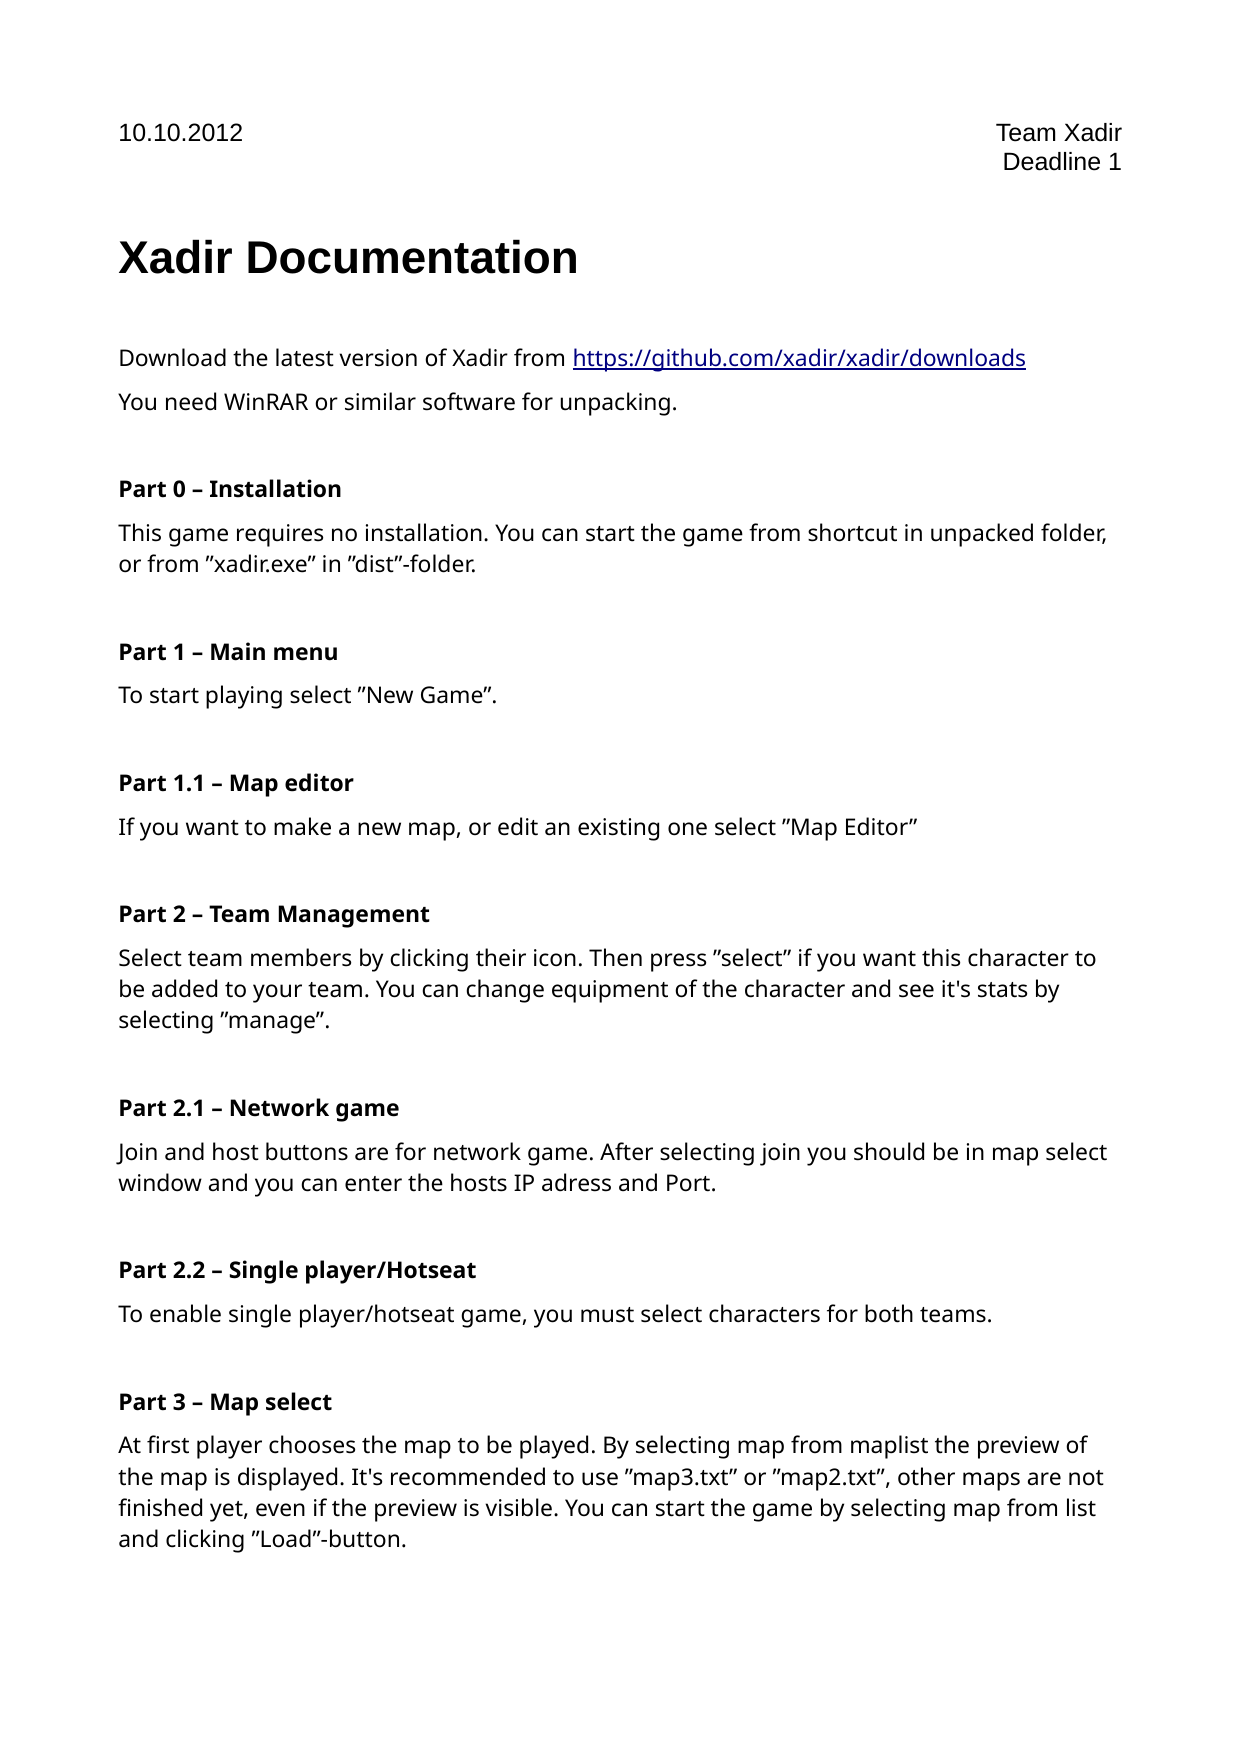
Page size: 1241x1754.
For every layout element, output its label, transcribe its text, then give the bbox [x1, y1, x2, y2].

text Part 1 – Main menu [118, 636, 1122, 667]
text If you want to make a new map, or edit an existing one select ”Map Editor” [118, 811, 1122, 842]
text Select team members by clicking their icon. Then press ”select” if you want this character to be added to your team. You can change equipment of the character and see it's stats by selecting ”manage”. [118, 942, 1122, 1036]
text Part 2 – Team Management [118, 898, 1122, 929]
text Join and host buttons are for network game. After selecting join you should be in map select window and you can enter the hosts IP adress and Port. [118, 1136, 1122, 1198]
text Part 0 – Installation [118, 473, 1122, 504]
text You need WinRAR or similar software for unpacking. [118, 386, 1122, 417]
subtitle Xadir Documentation [118, 230, 1122, 283]
text To start playing select ”New Game”. [118, 679, 1122, 711]
text To enable single player/hotseat game, you must select characters for both teams. [118, 1298, 1122, 1329]
text Part 2.1 – Network game [118, 1092, 1122, 1123]
text This game requires no installation. You can start the game from shortcut in unpacked folder, or from ”xadir.exe” in ”dist”-folder. [118, 517, 1122, 579]
text Part 2.2 – Single player/Hotseat [118, 1254, 1122, 1286]
text Download the latest version of Xadir from https://github.com/xadir/xadir/downloads [118, 342, 1122, 373]
text Part 1.1 – Map editor [118, 767, 1122, 798]
text Part 3 – Map select [118, 1386, 1122, 1417]
text At first player chooses the map to be played. By selecting map from maplist the preview of the map is displayed. It's recommended to use ”map3.txt” or ”map2.txt”, other maps are not finished yet, even if the preview is visible. You can start the game by selecting map from list and clicking ”Load”-button. [118, 1429, 1122, 1554]
